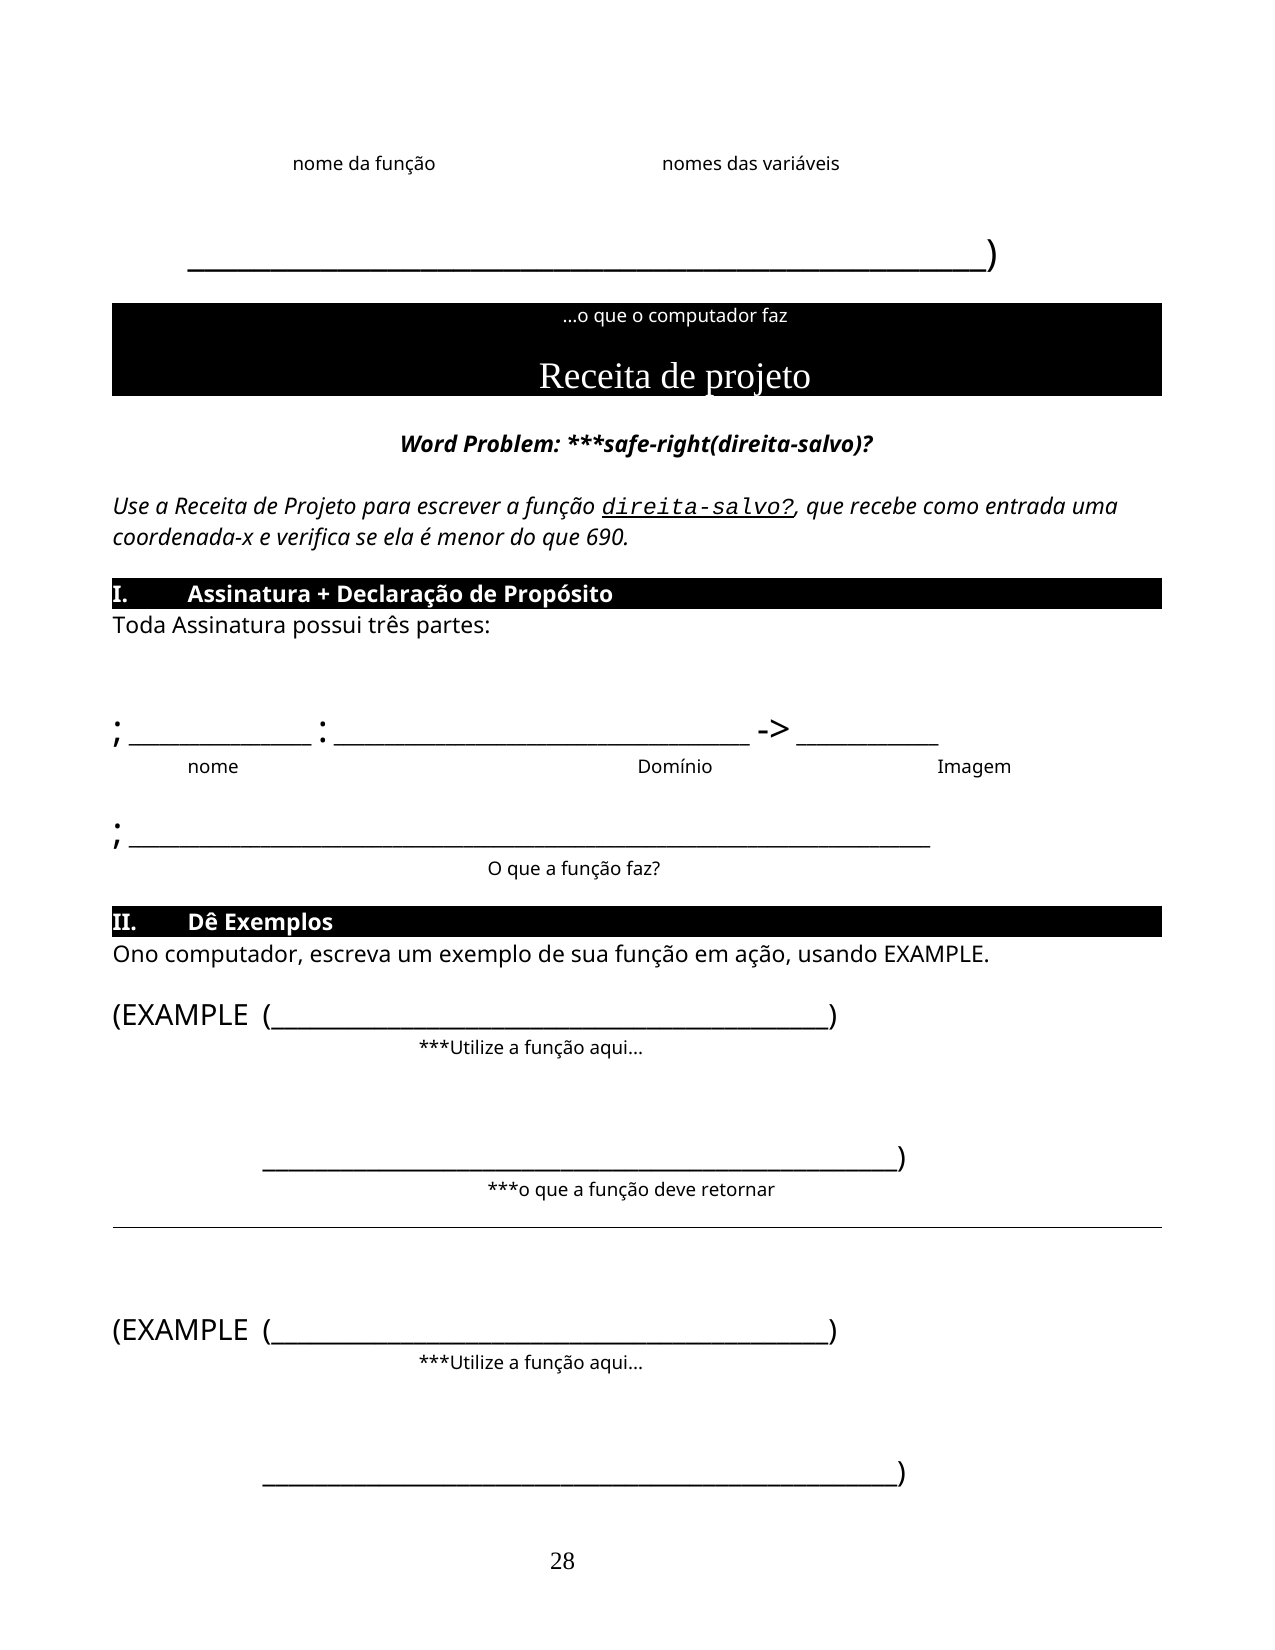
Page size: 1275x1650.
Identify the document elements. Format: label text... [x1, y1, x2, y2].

text ________________________________________________) [112, 227, 1162, 278]
text ***Utilize a função aqui... [337, 1349, 1162, 1375]
text ***Utilize a função aqui... [337, 1034, 1162, 1060]
text nome da função nomes das variáveis [112, 150, 1162, 176]
subtitle Dê Exemplos [112, 906, 1162, 937]
text nome Domínio Imagem [112, 754, 1162, 779]
text Word Problem: ***safe-right(direita-salvo)? [112, 427, 1162, 459]
subtitle …o que o computador faz [112, 303, 1162, 328]
text _________________________________________________) [187, 1451, 1162, 1491]
text Toda Assinatura possui três partes: [112, 609, 1162, 640]
subtitle Receita de projeto [112, 353, 1162, 396]
subtitle Assinatura + Declaração de Propósito [112, 578, 1162, 609]
text Ono computador, escreva um exemplo de sua função em ação, usando EXAMPLE. [112, 937, 1162, 969]
text (EXAMPLE (___________________________________________) [112, 1310, 1162, 1349]
text ***o que a função deve retornar [487, 1176, 1162, 1202]
text ; _______________________________________________________________________________ [112, 805, 1162, 856]
text Use a Receita de Projeto para escrever a função direita-salvo?, que recebe como entrada uma coordenada-x e verifica se ela é menor do que 690. [112, 490, 1162, 553]
text _________________________________________________) [187, 1136, 1162, 1176]
text ; __________________ : _________________________________________ -> ______________ [112, 703, 1162, 754]
text O que a função faz? [112, 856, 1162, 881]
text (EXAMPLE (___________________________________________) [112, 995, 1162, 1034]
